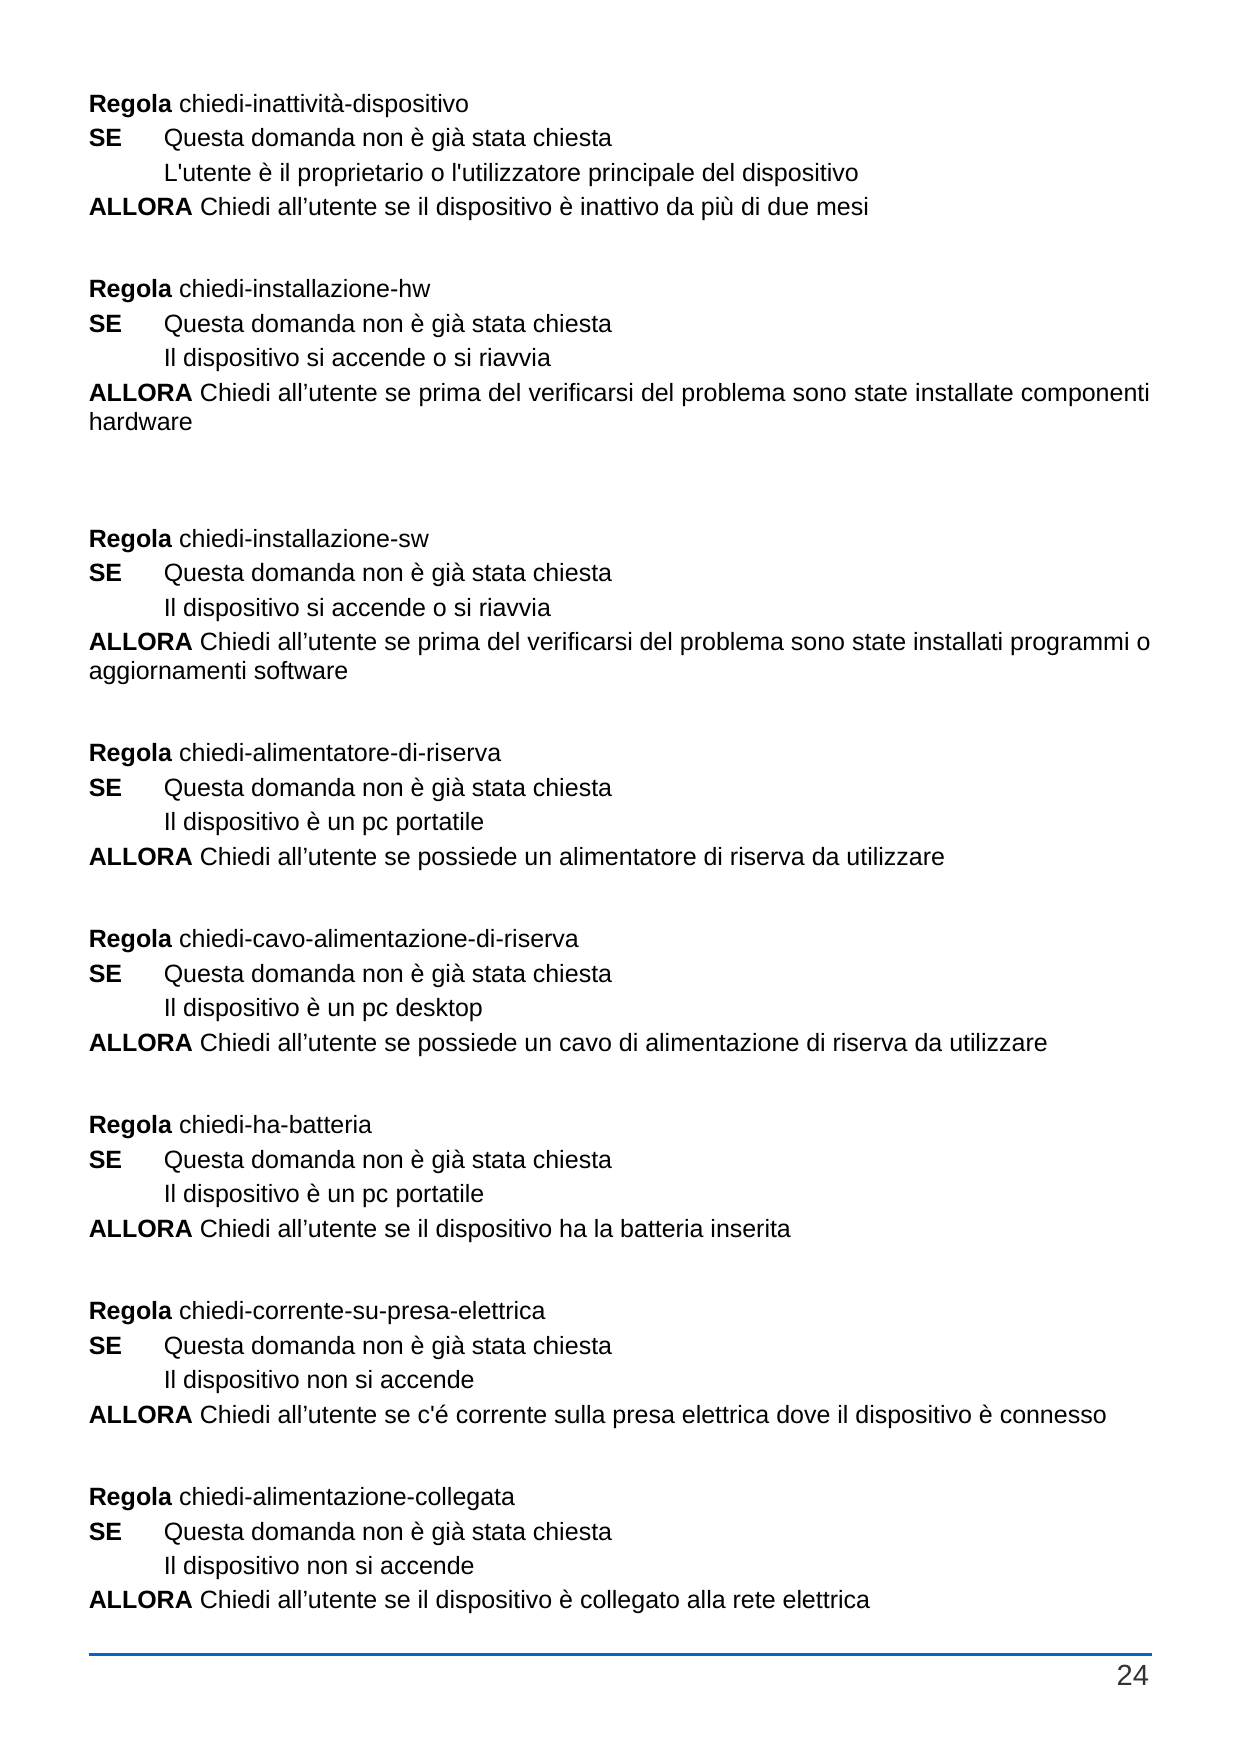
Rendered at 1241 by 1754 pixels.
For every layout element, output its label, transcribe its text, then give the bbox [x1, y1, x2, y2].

text Regola chiedi-ha-batteria [88, 1110, 1152, 1139]
text Regola chiedi-installazione-hw [88, 274, 1152, 303]
text Il dispositivo si accende o si riavvia [88, 343, 1152, 372]
text ALLORA Chiedi all’utente se possiede un alimentatore di riserva da utilizzare [88, 842, 1152, 871]
text SE Questa domanda non è già stata chiesta [88, 1145, 1152, 1173]
text SE Questa domanda non è già stata chiesta [88, 558, 1152, 587]
text SE Questa domanda non è già stata chiesta [88, 959, 1152, 987]
text ALLORA Chiedi all’utente se il dispositivo è inattivo da più di due mesi [88, 192, 1152, 221]
text Il dispositivo è un pc portatile [88, 1179, 1152, 1208]
text SE Questa domanda non è già stata chiesta [88, 1517, 1152, 1545]
text ALLORA Chiedi all’utente se il dispositivo ha la batteria inserita [88, 1214, 1152, 1242]
text ALLORA Chiedi all’utente se c'é corrente sulla presa elettrica dove il dispositivo è connesso [88, 1399, 1152, 1428]
text Regola chiedi-cavo-alimentazione-di-riserva [88, 924, 1152, 953]
text Regola chiedi-inattività-dispositivo [88, 88, 1152, 117]
text Regola chiedi-installazione-sw [88, 524, 1152, 552]
text Il dispositivo è un pc desktop [88, 993, 1152, 1022]
text ALLORA Chiedi all’utente se possiede un cavo di alimentazione di riserva da utilizzare [88, 1028, 1152, 1056]
text ALLORA Chiedi all’utente se prima del verificarsi del problema sono state installate componenti hardware [88, 378, 1152, 435]
text SE Questa domanda non è già stata chiesta [88, 1331, 1152, 1359]
text SE Questa domanda non è già stata chiesta [88, 309, 1152, 338]
text ALLORA Chiedi all’utente se prima del verificarsi del problema sono state installati programmi o aggiornamenti software [88, 627, 1152, 684]
text L'utente è il proprietario o l'utilizzatore principale del dispositivo [88, 157, 1152, 186]
text Il dispositivo non si accende [88, 1365, 1152, 1394]
text ALLORA Chiedi all’utente se il dispositivo è collegato alla rete elettrica [88, 1586, 1152, 1614]
text Regola chiedi-alimentatore-di-riserva [88, 738, 1152, 767]
text Il dispositivo è un pc portatile [88, 807, 1152, 836]
text SE Questa domanda non è già stata chiesta [88, 123, 1152, 152]
text Il dispositivo non si accende [88, 1551, 1152, 1580]
text Regola chiedi-alimentazione-collegata [88, 1482, 1152, 1511]
text SE Questa domanda non è già stata chiesta [88, 773, 1152, 802]
text Il dispositivo si accende o si riavvia [88, 593, 1152, 621]
text Regola chiedi-corrente-su-presa-elettrica [88, 1296, 1152, 1325]
